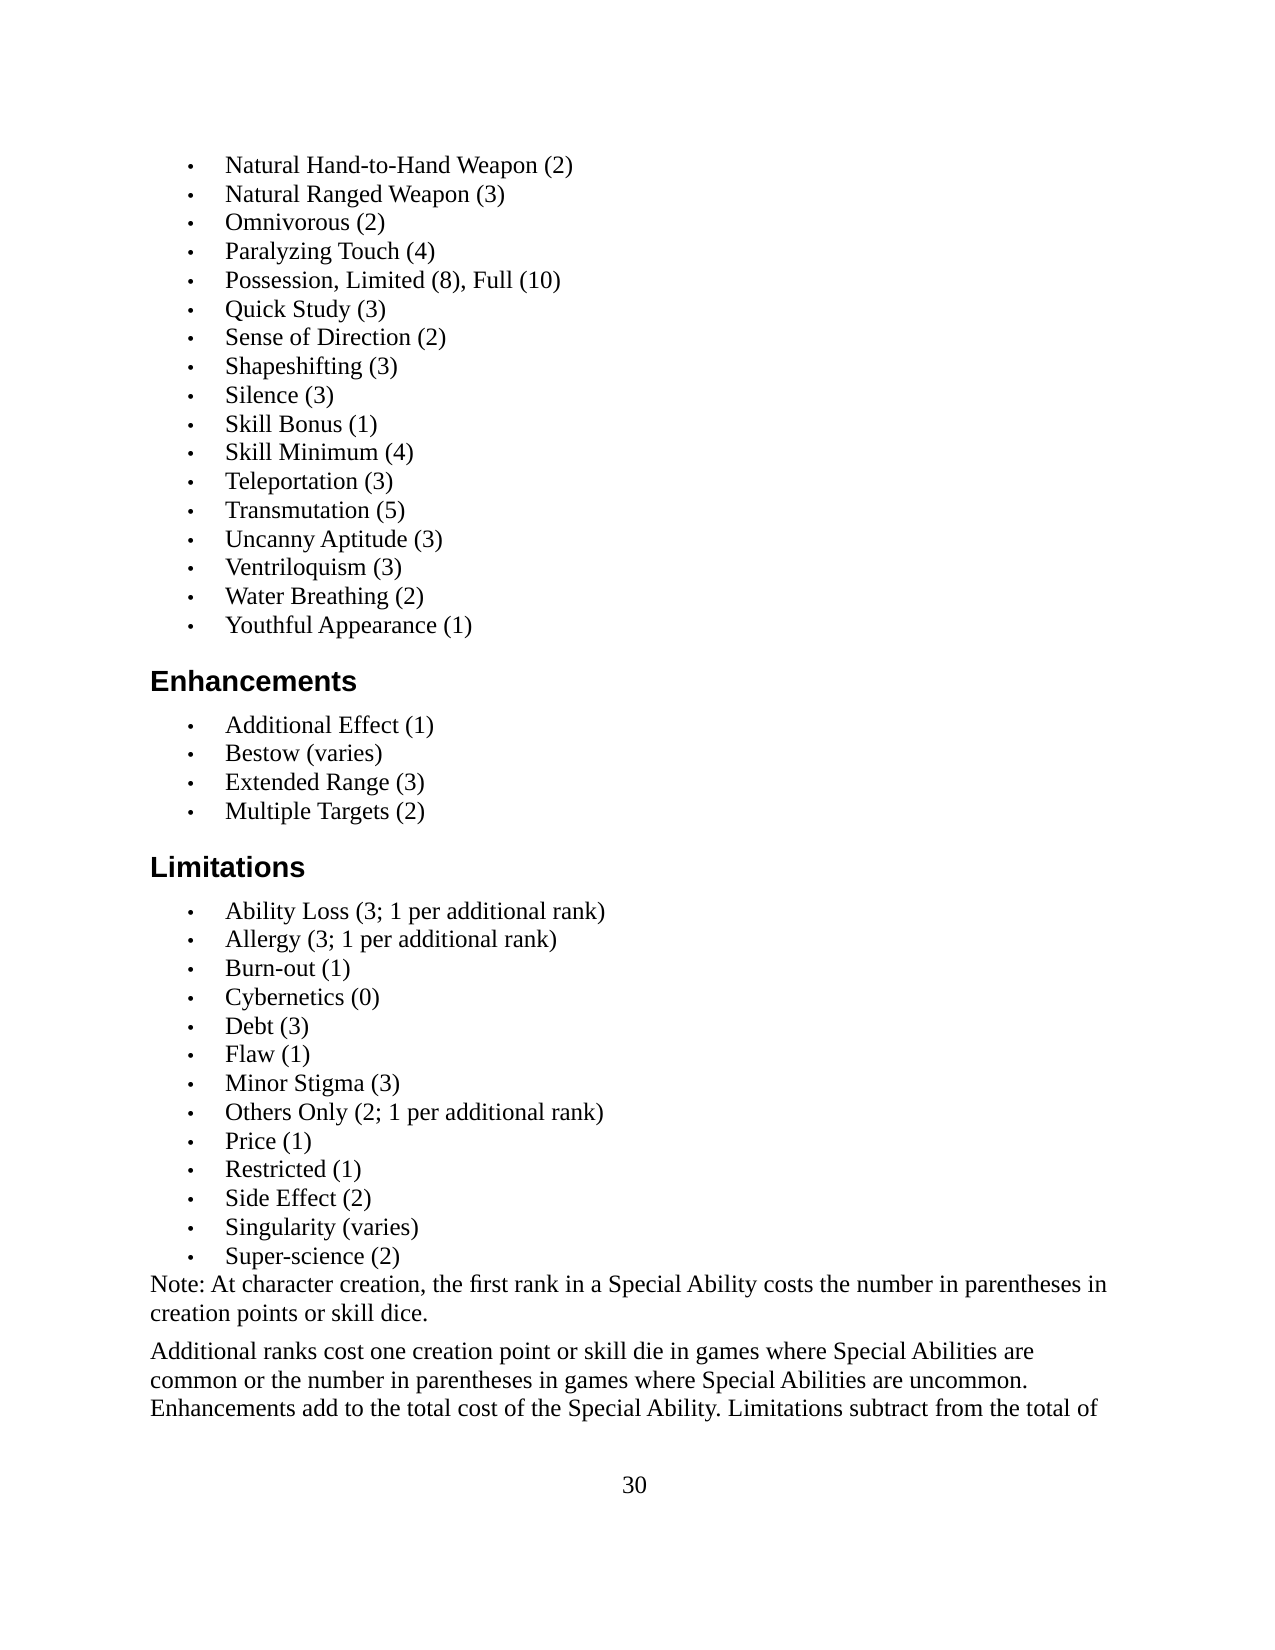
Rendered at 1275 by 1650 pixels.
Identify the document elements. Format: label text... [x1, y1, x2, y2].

list Youthful Appearance (1) [187, 610, 1125, 639]
list Quick Study (3) [187, 294, 1125, 322]
list Water Breathing (2) [187, 581, 1125, 610]
list Flaw (1) [187, 1039, 1125, 1068]
list Omnivorous (2) [187, 207, 1125, 236]
list Extended Range (3) [187, 767, 1125, 796]
list Skill Bonus (1) [187, 409, 1125, 437]
list Sense of Direction (2) [187, 322, 1125, 351]
list Debt (3) [187, 1011, 1125, 1039]
list Super-science (2) [187, 1241, 1125, 1269]
list Possession, Limited (8), Full (10) [187, 265, 1125, 294]
list Paralyzing Touch (4) [187, 236, 1125, 265]
list Bestow (varies) [187, 738, 1125, 767]
text Note: At character creation, the ﬁrst rank in a Special Ability costs the number in parentheses in creation points or skill dice. [150, 1269, 1125, 1327]
list Multiple Targets (2) [187, 796, 1125, 825]
list Cybernetics (0) [187, 982, 1125, 1011]
list Allergy (3; 1 per additional rank) [187, 924, 1125, 953]
list Restricted (1) [187, 1154, 1125, 1183]
list Others Only (2; 1 per additional rank) [187, 1097, 1125, 1126]
list Shapeshifting (3) [187, 351, 1125, 380]
list Ventriloquism (3) [187, 552, 1125, 581]
list Ability Loss (3; 1 per additional rank) [187, 896, 1125, 924]
list Price (1) [187, 1126, 1125, 1154]
subtitle Enhancements [150, 664, 1125, 697]
list Natural Ranged Weapon (3) [187, 179, 1125, 207]
list Additional Effect (1) [187, 710, 1125, 738]
subtitle Limitations [150, 850, 1125, 883]
list Minor Stigma (3) [187, 1068, 1125, 1097]
list Skill Minimum (4) [187, 437, 1125, 466]
list Singularity (varies) [187, 1212, 1125, 1241]
list Transmutation (5) [187, 495, 1125, 524]
list Uncanny Aptitude (3) [187, 524, 1125, 552]
list Natural Hand-to-Hand Weapon (2) [187, 150, 1125, 179]
text Additional ranks cost one creation point or skill die in games where Special Abilities are common or the number in parentheses in games where Special Abilities are uncommon. Enhancements add to the total cost of the Special Ability. Limitations subtract from the total of [150, 1336, 1125, 1422]
list Side Effect (2) [187, 1183, 1125, 1212]
list Silence (3) [187, 380, 1125, 409]
list Burn-out (1) [187, 953, 1125, 982]
list Teleportation (3) [187, 466, 1125, 495]
